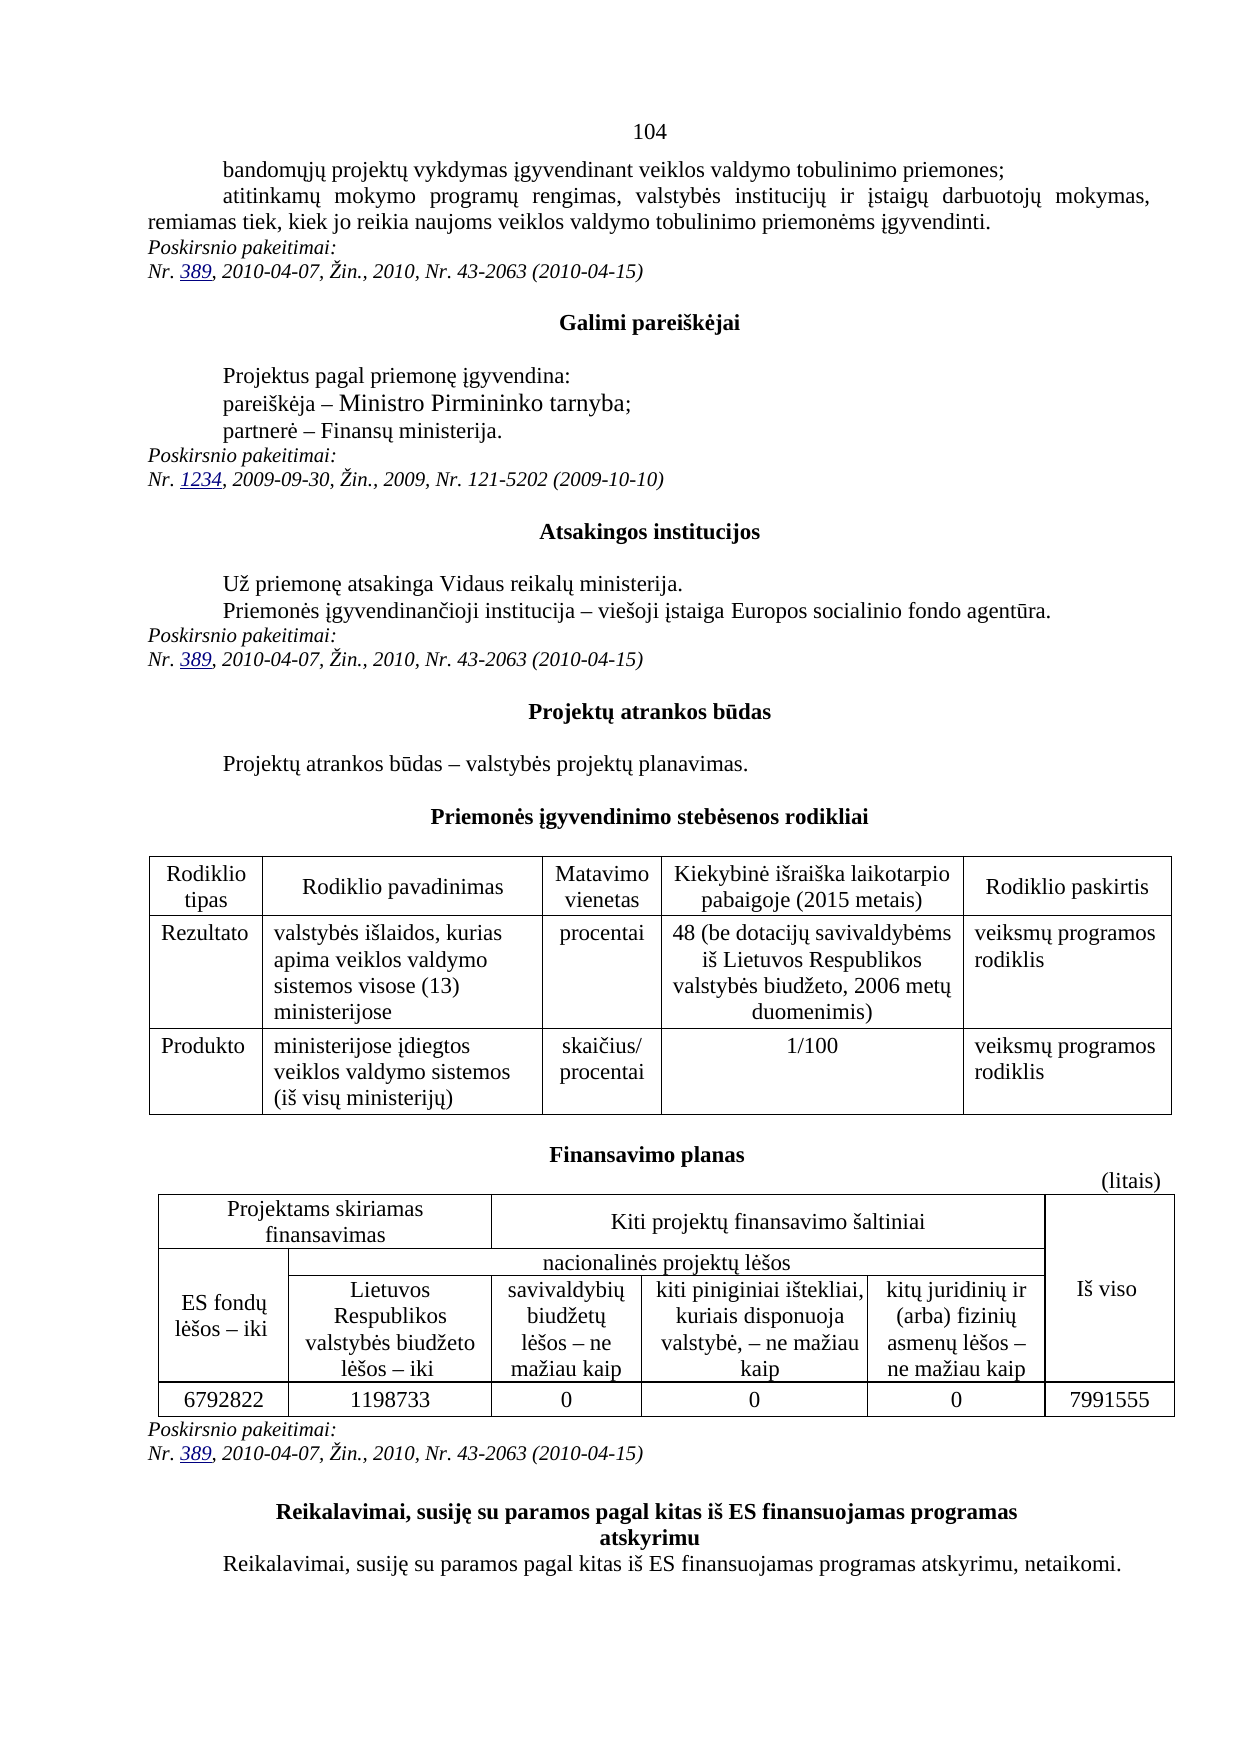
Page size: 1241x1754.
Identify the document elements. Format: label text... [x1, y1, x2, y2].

table_cell valstybės išlaidos, kurias apima veiklos valdymo sistemos visose (13) ministerijose [263, 916, 542, 1028]
table_cell veiksmų programos rodiklis [964, 1029, 1171, 1114]
table_cell Rezultato [150, 916, 262, 1028]
text Atsakingos institucijos [148, 518, 1152, 544]
table_cell 0 [642, 1383, 867, 1416]
text (litais) [148, 1167, 1161, 1194]
text Reikalavimai, susiję su paramos pagal kitas iš ES finansuojamas programas atskyrimu, netaikomi. [148, 1551, 1152, 1577]
table_header Iš viso [1046, 1195, 1174, 1381]
text Nr. 1234, 2009-09-30, Žin., 2009, Nr. 121-5202 (2009-10-10) [148, 467, 1152, 491]
text Projektus pagal priemonę įgyvendina: [148, 362, 1152, 388]
table_header Projektams skiriamas finansavimas [159, 1195, 491, 1247]
text Projektų atrankos būdas [148, 698, 1152, 724]
text Galimi pareiškėjai [148, 309, 1152, 336]
text bandomųjų projektų vykdymas įgyvendinant veiklos valdymo tobulinimo priemones; [148, 156, 1152, 182]
text Už priemonę atsakinga Vidaus reikalų ministerija. [148, 571, 1152, 597]
table_header Rodiklio paskirtis [964, 857, 1171, 915]
text Finansavimo planas [148, 1141, 1152, 1167]
table_cell 1198733 [289, 1383, 491, 1416]
table_cell nacionalinės projektų lėšos [289, 1249, 1044, 1275]
table_cell 1/100 [662, 1029, 963, 1114]
text Reikalavimai, susiję su paramos pagal kitas iš ES finansuojamas programas atskyrimu [148, 1498, 1152, 1551]
text Priemonės įgyvendinimo stebėsenos rodikliai [148, 803, 1152, 829]
text Poskirsnio pakeitimai: [148, 623, 1152, 647]
table_cell 6792822 [159, 1383, 288, 1416]
table_header Kiti projektų finansavimo šaltiniai [492, 1195, 1044, 1247]
table_cell Lietuvos Respublikos valstybės biudžeto lėšos – iki [289, 1276, 491, 1381]
table_cell skaičius/ procentai [543, 1029, 661, 1114]
table_header Kiekybinė išraiška laikotarpio pabaigoje (2015 metais) [662, 857, 963, 915]
table_header Matavimo vienetas [543, 857, 661, 915]
text partnerė – Finansų ministerija. [148, 417, 1152, 443]
table_cell Produkto [150, 1029, 262, 1114]
text Projektų atrankos būdas – valstybės projektų planavimas. [148, 750, 1152, 777]
text Nr. 389, 2010-04-07, Žin., 2010, Nr. 43-2063 (2010-04-15) [148, 259, 1152, 283]
table_header Rodiklio pavadinimas [263, 857, 542, 915]
table_cell ministerijose įdiegtos veiklos valdymo sistemos (iš visų ministerijų) [263, 1029, 542, 1114]
text Priemonės įgyvendinančioji institucija – viešoji įstaiga Europos socialinio fondo agentūra. [148, 597, 1152, 623]
table_cell kiti piniginiai ištekliai, kuriais disponuoja valstybė, – ne mažiau kaip [642, 1276, 867, 1381]
table_cell ES fondų lėšos – iki [159, 1249, 288, 1381]
table_cell savivaldybių biudžetų lėšos – ne mažiau kaip [492, 1276, 641, 1381]
table_cell 7991555 [1046, 1383, 1174, 1416]
text Nr. 389, 2010-04-07, Žin., 2010, Nr. 43-2063 (2010-04-15) [148, 1441, 1152, 1465]
table_cell 0 [492, 1383, 641, 1416]
table_cell procentai [543, 916, 661, 1028]
text Nr. 389, 2010-04-07, Žin., 2010, Nr. 43-2063 (2010-04-15) [148, 647, 1152, 671]
text Poskirsnio pakeitimai: [148, 235, 1152, 259]
table_cell veiksmų programos rodiklis [964, 916, 1171, 1028]
table_header Rodiklio tipas [150, 857, 262, 915]
table_cell kitų juridinių ir (arba) fizinių asmenų lėšos – ne mažiau kaip [868, 1276, 1044, 1381]
text atitinkamų mokymo programų rengimas, valstybės institucijų ir įstaigų darbuotojų mokymas, remiamas tiek, kiek jo reikia naujoms veiklos valdymo tobulinimo priemonėms įgyvendinti. [148, 182, 1152, 235]
table_cell 0 [868, 1383, 1044, 1416]
text Poskirsnio pakeitimai: [148, 1417, 1152, 1441]
table_cell 48 (be dotacijų savivaldybėms iš Lietuvos Respublikos valstybės biudžeto, 2006 metų duomenimis) [662, 916, 963, 1028]
text pareiškėja – Ministro Pirmininko tarnyba; [148, 388, 1152, 417]
text Poskirsnio pakeitimai: [148, 443, 1152, 467]
